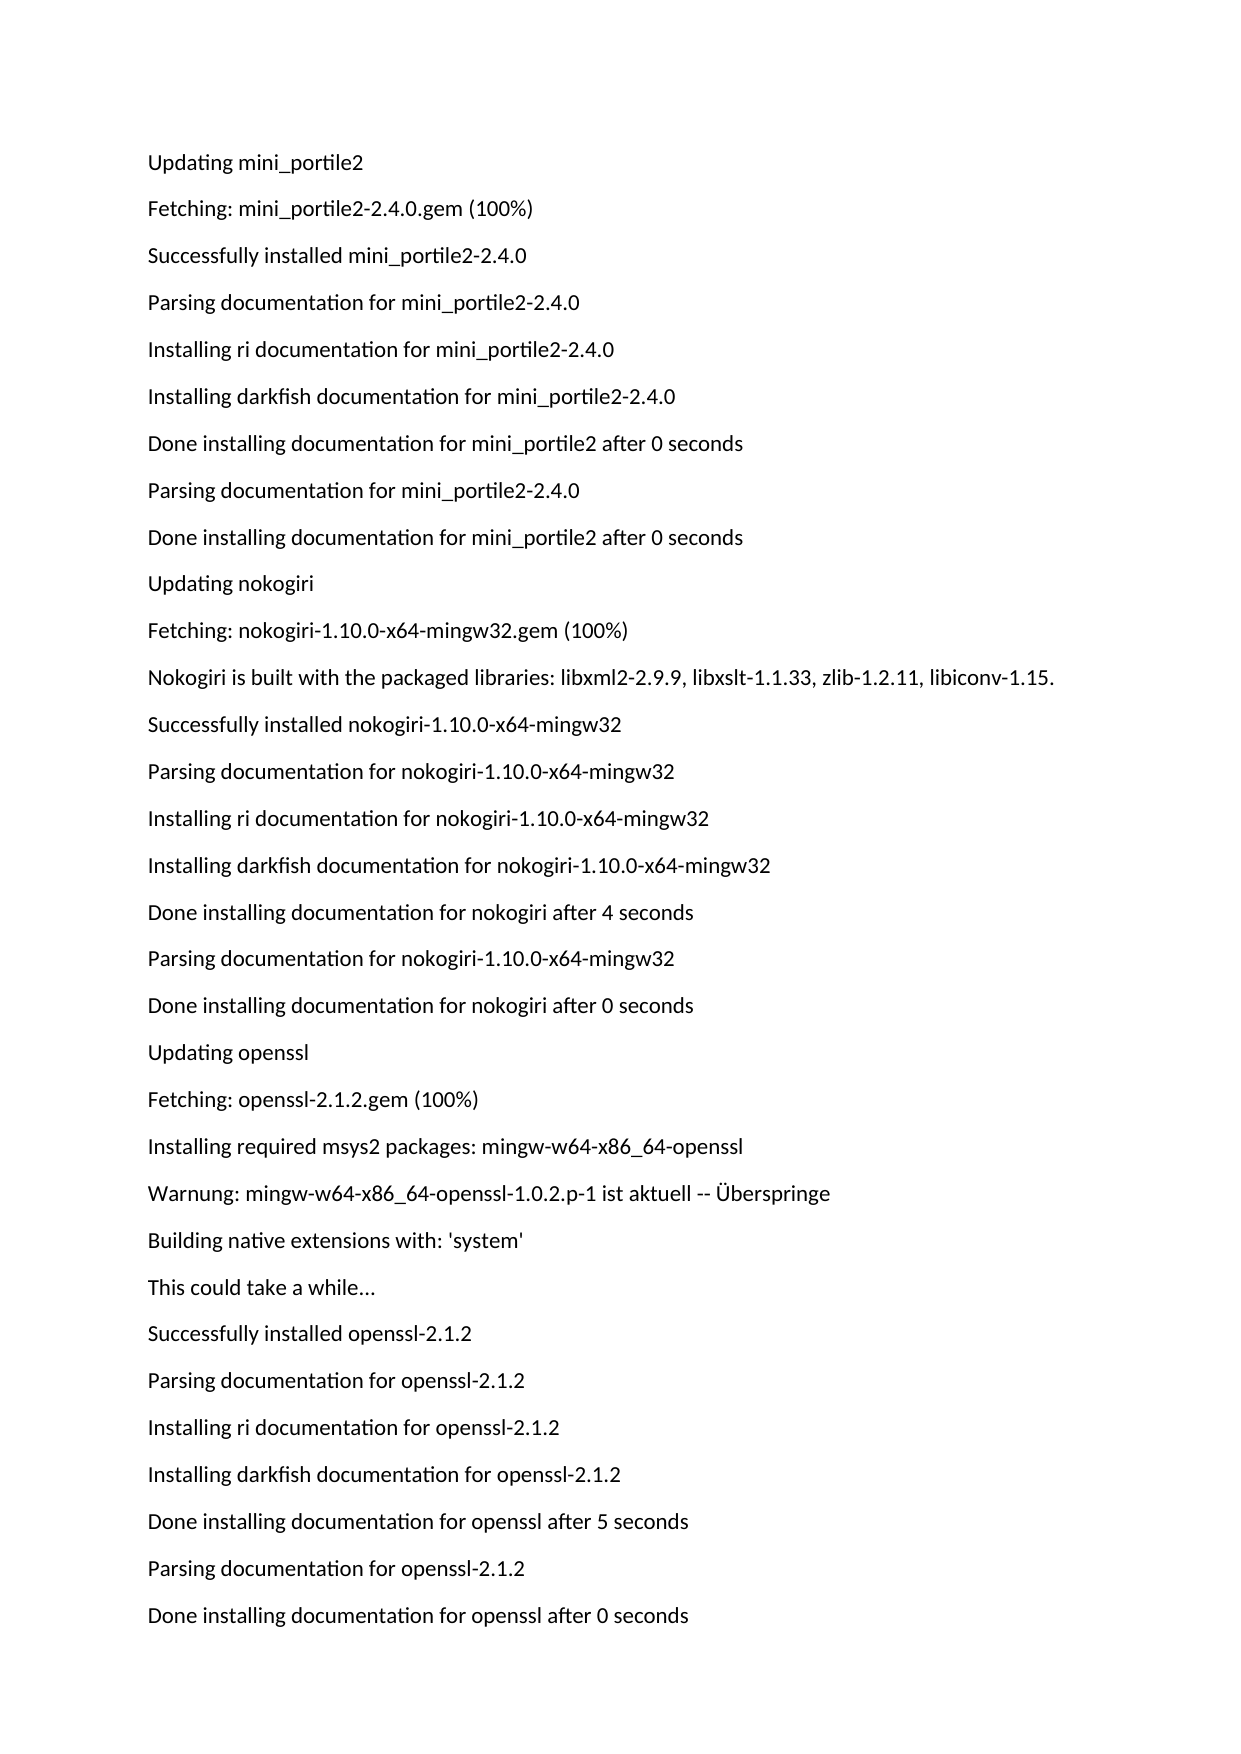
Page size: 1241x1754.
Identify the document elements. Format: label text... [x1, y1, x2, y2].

text Installing ri documentation for nokogiri-1.10.0-x64-mingw32 [148, 804, 1093, 832]
text Installing darkfish documentation for nokogiri-1.10.0-x64-mingw32 [148, 851, 1093, 879]
text Done installing documentation for mini_portile2 after 0 seconds [148, 523, 1093, 551]
text Successfully installed nokogiri-1.10.0-x64-mingw32 [148, 710, 1093, 738]
text Building native extensions with: 'system' [148, 1226, 1093, 1254]
text Done installing documentation for nokogiri after 4 seconds [148, 898, 1093, 926]
text Done installing documentation for nokogiri after 0 seconds [148, 991, 1093, 1019]
text Successfully installed mini_portile2-2.4.0 [148, 241, 1093, 269]
text Nokogiri is built with the packaged libraries: libxml2-2.9.9, libxslt-1.1.33, zlib-1.2.11, libiconv-1.15. [148, 663, 1093, 691]
text Installing darkfish documentation for mini_portile2-2.4.0 [148, 382, 1093, 410]
text Installing required msys2 packages: mingw-w64-x86_64-openssl [148, 1132, 1093, 1160]
text Fetching: mini_portile2-2.4.0.gem (100%) [148, 194, 1093, 222]
text Parsing documentation for mini_portile2-2.4.0 [148, 476, 1093, 504]
text Parsing documentation for nokogiri-1.10.0-x64-mingw32 [148, 757, 1093, 785]
text Warnung: mingw-w64-x86_64-openssl-1.0.2.p-1 ist aktuell -- Überspringe [148, 1179, 1093, 1207]
text Done installing documentation for openssl after 5 seconds [148, 1507, 1093, 1535]
text Fetching: openssl-2.1.2.gem (100%) [148, 1085, 1093, 1113]
text Successfully installed openssl-2.1.2 [148, 1319, 1093, 1347]
text Installing darkfish documentation for openssl-2.1.2 [148, 1460, 1093, 1488]
text Parsing documentation for nokogiri-1.10.0-x64-mingw32 [148, 944, 1093, 972]
text Updating nokogiri [148, 569, 1093, 597]
text Done installing documentation for mini_portile2 after 0 seconds [148, 429, 1093, 457]
text This could take a while... [148, 1273, 1093, 1301]
text Parsing documentation for mini_portile2-2.4.0 [148, 288, 1093, 316]
text Parsing documentation for openssl-2.1.2 [148, 1554, 1093, 1582]
text Updating mini_portile2 [148, 148, 1093, 176]
text Installing ri documentation for mini_portile2-2.4.0 [148, 335, 1093, 363]
text Parsing documentation for openssl-2.1.2 [148, 1366, 1093, 1394]
text Installing ri documentation for openssl-2.1.2 [148, 1413, 1093, 1441]
text Updating openssl [148, 1038, 1093, 1066]
text Done installing documentation for openssl after 0 seconds [148, 1601, 1093, 1629]
text Fetching: nokogiri-1.10.0-x64-mingw32.gem (100%) [148, 616, 1093, 644]
